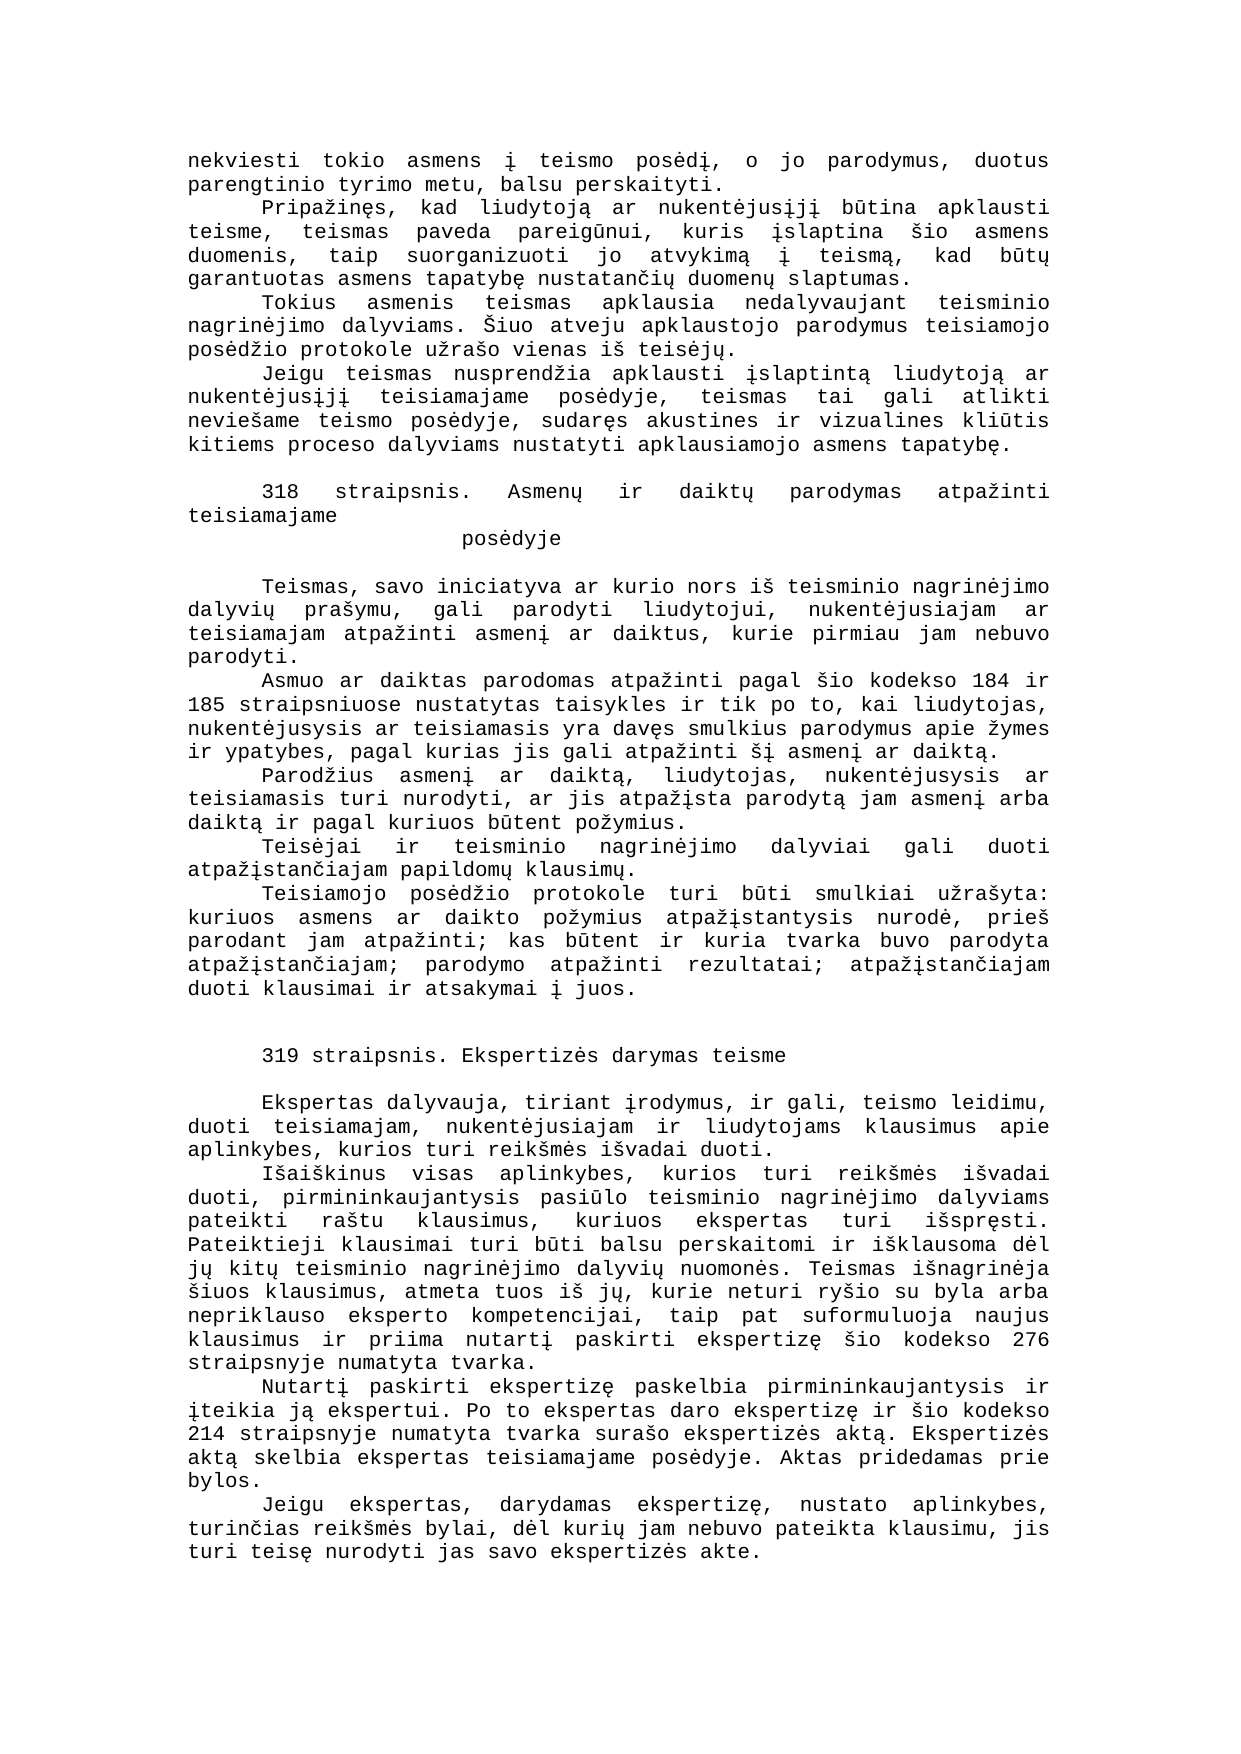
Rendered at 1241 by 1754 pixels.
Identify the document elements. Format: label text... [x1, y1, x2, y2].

text nekviesti tokio asmens į teismo posėdį, o jo parodymus, duotus parengtinio tyrimo metu, balsu perskaityti. [187, 150, 1050, 197]
text Parodžius asmenį ar daiktą, liudytojas, nukentėjusysis ar teisiamasis turi nurodyti, ar jis atpažįsta parodytą jam asmenį arba daiktą ir pagal kuriuos būtent požymius. [187, 765, 1050, 836]
text 319 straipsnis. Ekspertizės darymas teisme [187, 1045, 1050, 1068]
text Tokius asmenis teismas apklausia nedalyvaujant teisminio nagrinėjimo dalyviams. Šiuo atveju apklaustojo parodymus teisiamojo posėdžio protokole užrašo vienas iš teisėjų. [187, 292, 1050, 363]
text Ekspertas dalyvauja, tiriant įrodymus, ir gali, teismo leidimu, duoti teisiamajam, nukentėjusiajam ir liudytojams klausimus apie aplinkybes, kurios turi reikšmės išvadai duoti. [187, 1092, 1050, 1163]
text 318 straipsnis. Asmenų ir daiktų parodymas atpažinti teisiamajame [187, 481, 1050, 528]
text Asmuo ar daiktas parodomas atpažinti pagal šio kodekso 184 ir 185 straipsniuose nustatytas taisykles ir tik po to, kai liudytojas, nukentėjusysis ar teisiamasis yra davęs smulkius parodymus apie žymes ir ypatybes, pagal kurias jis gali atpažinti šį asmenį ar daiktą. [187, 670, 1050, 765]
text Išaiškinus visas aplinkybes, kurios turi reikšmės išvadai duoti, pirmininkaujantysis pasiūlo teisminio nagrinėjimo dalyviams pateikti raštu klausimus, kuriuos ekspertas turi išspręsti. Pateiktieji klausimai turi būti balsu perskaitomi ir išklausoma dėl jų kitų teisminio nagrinėjimo dalyvių nuomonės. Teismas išnagrinėja šiuos klausimus, atmeta tuos iš jų, kurie neturi ryšio su byla arba nepriklauso eksperto kompetencijai, taip pat suformuluoja naujus klausimus ir priima nutartį paskirti ekspertizę šio kodekso 276 straipsnyje numatyta tvarka. [187, 1163, 1050, 1376]
text Teismas, savo iniciatyva ar kurio nors iš teisminio nagrinėjimo dalyvių prašymu, gali parodyti liudytojui, nukentėjusiajam ar teisiamajam atpažinti asmenį ar daiktus, kurie pirmiau jam nebuvo parodyti. [187, 576, 1050, 670]
text Pripažinęs, kad liudytoją ar nukentėjusįjį būtina apklausti teisme, teismas paveda pareigūnui, kuris įslaptina šio asmens duomenis, taip suorganizuoti jo atvykimą į teismą, kad būtų garantuotas asmens tapatybę nustatančių duomenų slaptumas. [187, 197, 1050, 292]
text Nutartį paskirti ekspertizę paskelbia pirmininkaujantysis ir įteikia ją ekspertui. Po to ekspertas daro ekspertizę ir šio kodekso 214 straipsnyje numatyta tvarka surašo ekspertizės aktą. Ekspertizės aktą skelbia ekspertas teisiamajame posėdyje. Aktas pridedamas prie bylos. [187, 1376, 1050, 1494]
text Jeigu ekspertas, darydamas ekspertizę, nustato aplinkybes, turinčias reikšmės bylai, dėl kurių jam nebuvo pateikta klausimu, jis turi teisę nurodyti jas savo ekspertizės akte. [187, 1494, 1050, 1565]
text posėdyje [187, 528, 1050, 552]
text Teisėjai ir teisminio nagrinėjimo dalyviai gali duoti atpažįstančiajam papildomų klausimų. [187, 836, 1050, 883]
text Jeigu teismas nusprendžia apklausti įslaptintą liudytoją ar nukentėjusįjį teisiamajame posėdyje, teismas tai gali atlikti neviešame teismo posėdyje, sudaręs akustines ir vizualines kliūtis kitiems proceso dalyviams nustatyti apklausiamojo asmens tapatybę. [187, 363, 1050, 457]
text Teisiamojo posėdžio protokole turi būti smulkiai užrašyta: kuriuos asmens ar daikto požymius atpažįstantysis nurodė, prieš parodant jam atpažinti; kas būtent ir kuria tvarka buvo parodyta atpažįstančiajam; parodymo atpažinti rezultatai; atpažįstančiajam duoti klausimai ir atsakymai į juos. [187, 883, 1050, 1001]
